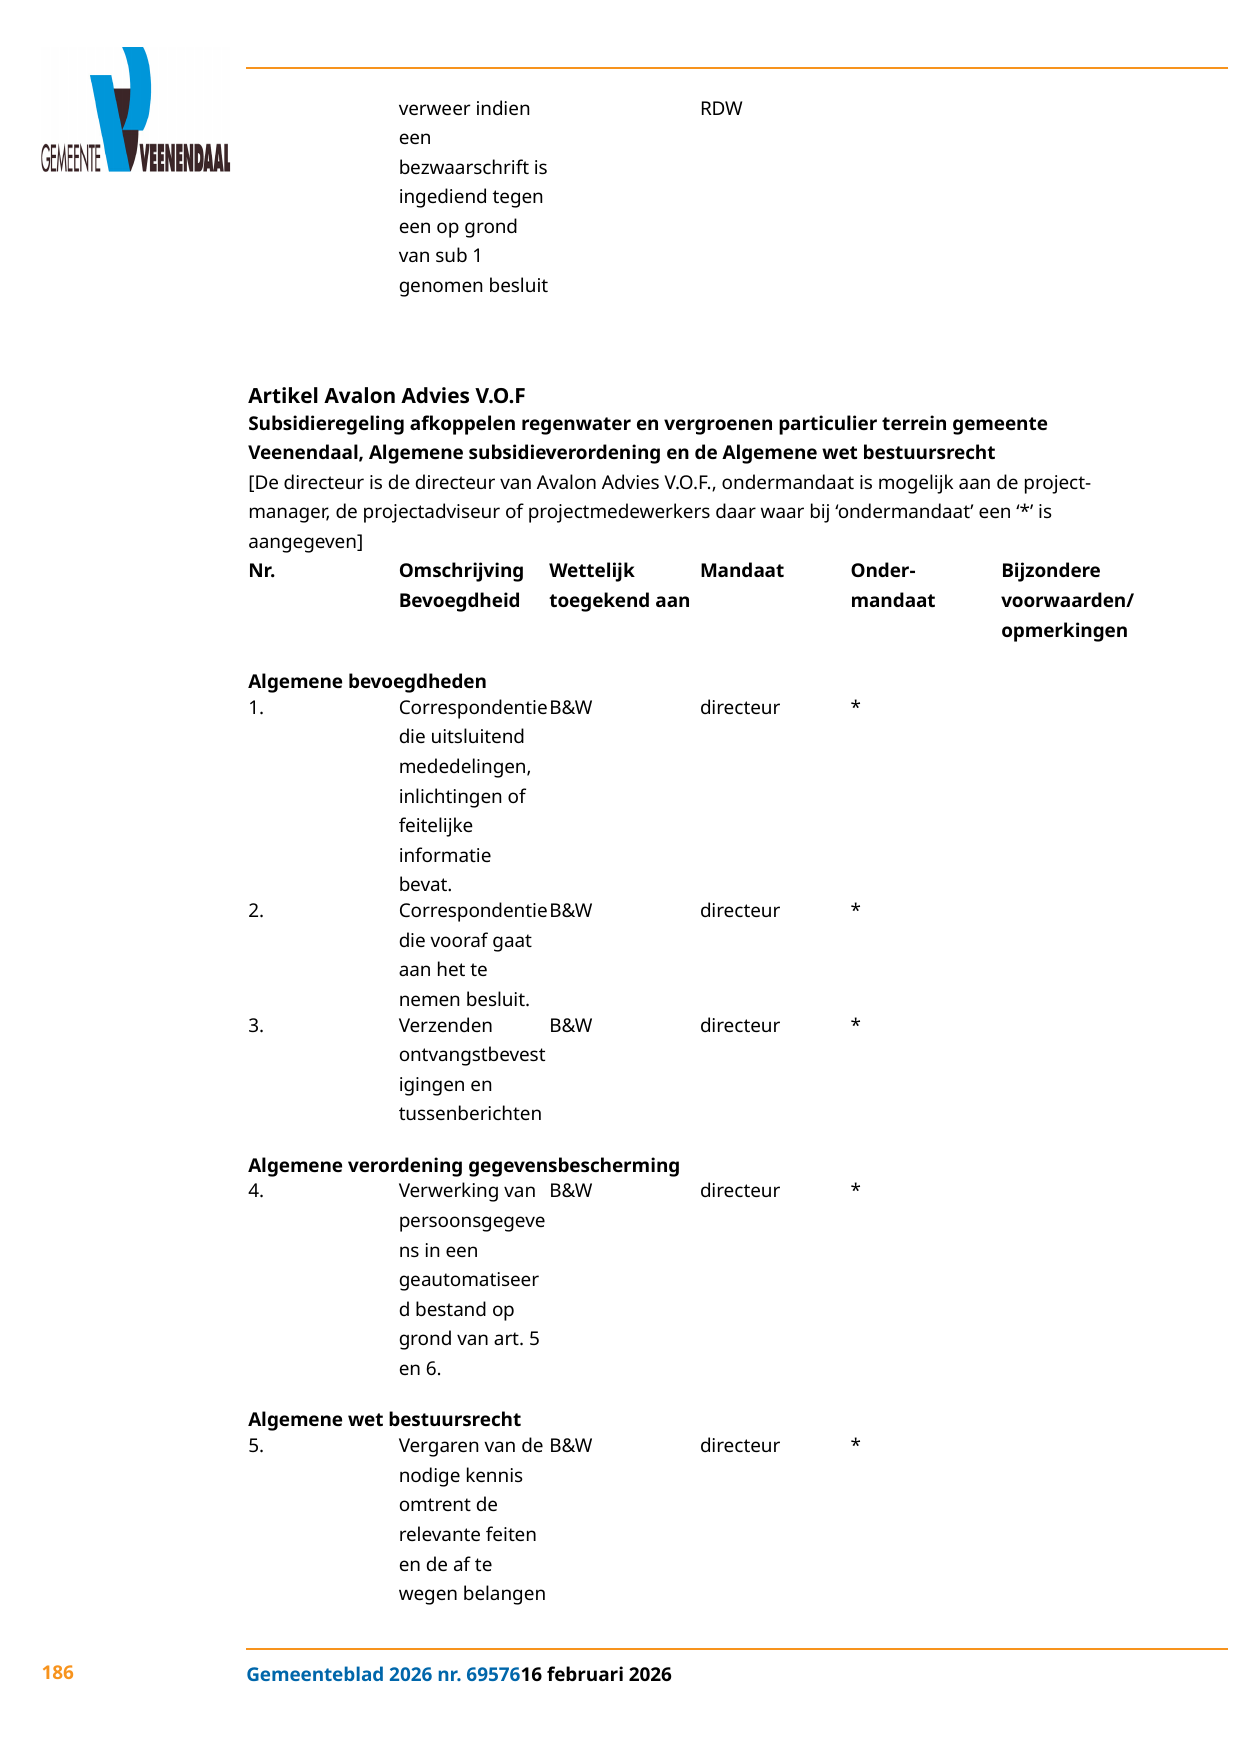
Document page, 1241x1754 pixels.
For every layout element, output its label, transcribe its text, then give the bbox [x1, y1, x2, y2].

table_cell [248, 643, 1152, 668]
table_cell * [850, 1178, 1001, 1381]
table_header Mandaat [700, 558, 850, 643]
table_cell Algemene wet bestuursrecht [248, 1407, 1152, 1432]
text Subsidieregeling afkoppelen regenwater en vergroenen particulier terrein gemeente Veenendaal, Algemene subsidieverordening en de Algemene wet bestuursrecht [248, 410, 1152, 465]
picture [41, 47, 130, 172]
table_cell [549, 95, 700, 298]
table_cell Vergaren van de nodige kennis omtrent de relevante feiten en de af te wegen belangen [399, 1433, 549, 1606]
table_cell Algemene bevoegdheden [248, 668, 1152, 694]
table_header Omschrijving Bevoegdheid [399, 558, 549, 643]
table_cell * [850, 1012, 1001, 1126]
table_cell directeur [700, 1012, 850, 1126]
table_cell Verzenden ontvangstbevestigingen en tussenberichten [399, 1012, 549, 1126]
table_cell directeur [700, 1178, 850, 1381]
table_cell B&W [549, 897, 700, 1012]
table_cell [1001, 1433, 1152, 1606]
table_cell [248, 1126, 1152, 1152]
table_cell * [850, 694, 1001, 897]
table_cell * [850, 897, 1001, 1012]
table_header Bijzondere voorwaarden/ opmerkingen [1001, 558, 1152, 643]
table_cell 3. [248, 1012, 398, 1126]
table_cell 5. [248, 1433, 398, 1606]
text [De directeur is de directeur van Avalon Advies V.O.F., ondermandaat is mogelijk aan de project-manager, de projectadviseur of projectmedewerkers daar waar bij ‘ondermandaat’ een ‘*’ is aangegeven] [248, 469, 1152, 554]
table_cell Verwerking van persoonsgegevens in een geautomatiseerd bestand op grond van art. 5 en 6. [399, 1178, 549, 1381]
table_cell 4. [248, 1178, 398, 1381]
table_cell Algemene verordening gegevensbescherming [248, 1152, 1152, 1178]
table_cell directeur [700, 1433, 850, 1606]
picture [123, 47, 231, 172]
table_cell directeur [700, 897, 850, 1012]
table_cell B&W [549, 1433, 700, 1606]
table_header Nr. [248, 558, 398, 643]
table_cell B&W [549, 1012, 700, 1126]
table_header Wettelijk toegekend aan [549, 558, 700, 643]
table_cell [1001, 1012, 1152, 1126]
table_header Onder- mandaat [850, 558, 1001, 643]
table_cell 1. [248, 694, 398, 897]
table_cell [1001, 1178, 1152, 1381]
table_cell [1001, 694, 1152, 897]
table_cell directeur [700, 694, 850, 897]
table_cell [1001, 95, 1152, 298]
table_cell [850, 95, 1001, 298]
table_cell Correspondentie die uitsluitend mededelingen, inlichtingen of feitelijke informatie bevat. [399, 694, 549, 897]
table_cell [248, 95, 398, 298]
table_cell [248, 1381, 1152, 1407]
table_cell RDW [700, 95, 850, 298]
table_cell B&W [549, 694, 700, 897]
table_cell B&W [549, 1178, 700, 1381]
table_cell 2. [248, 897, 398, 1012]
table_cell verweer indien een bezwaarschrift is ingediend tegen een op grond van sub 1 genomen besluit [399, 95, 549, 298]
table_cell Correspondentie die vooraf gaat aan het te nemen besluit. [399, 897, 549, 1012]
text Artikel Avalon Advies V.O.F [248, 381, 1152, 410]
table_cell [1001, 897, 1152, 1012]
table_cell * [850, 1433, 1001, 1606]
